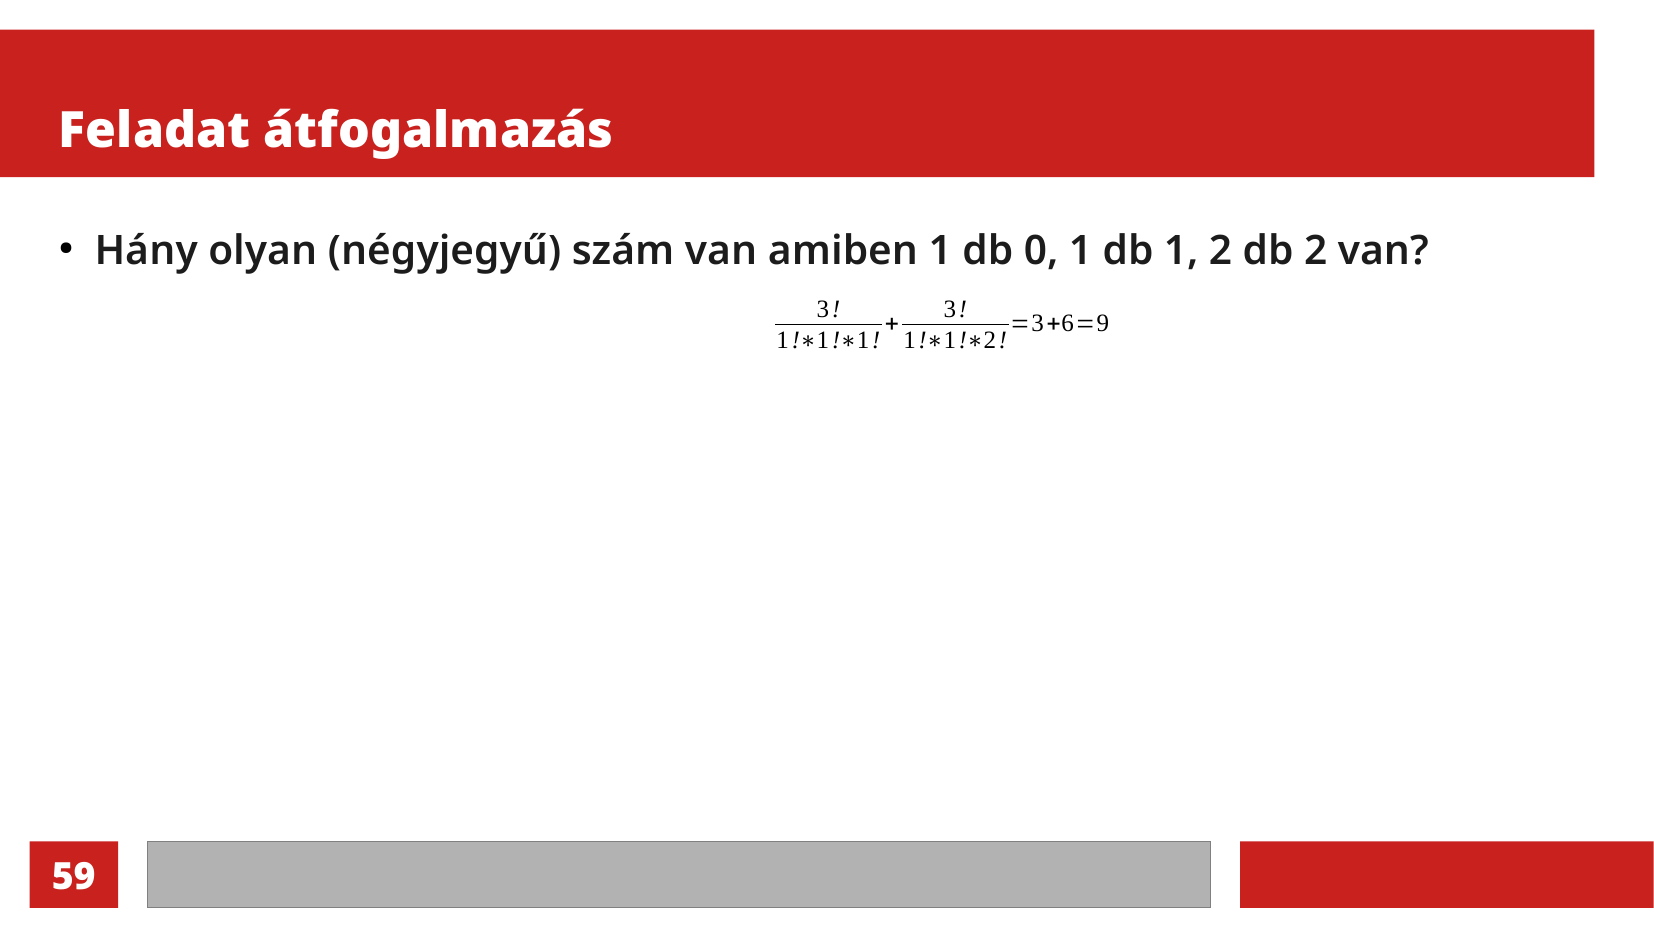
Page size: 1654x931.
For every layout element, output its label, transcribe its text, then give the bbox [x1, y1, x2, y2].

title Feladat átfogalmazás [59, 44, 1595, 163]
list Hány olyan (négyjegyű) szám van amiben 1 db 0, 1 db 1, 2 db 2 van? [59, 221, 1565, 325]
chart [767, 295, 1116, 355]
